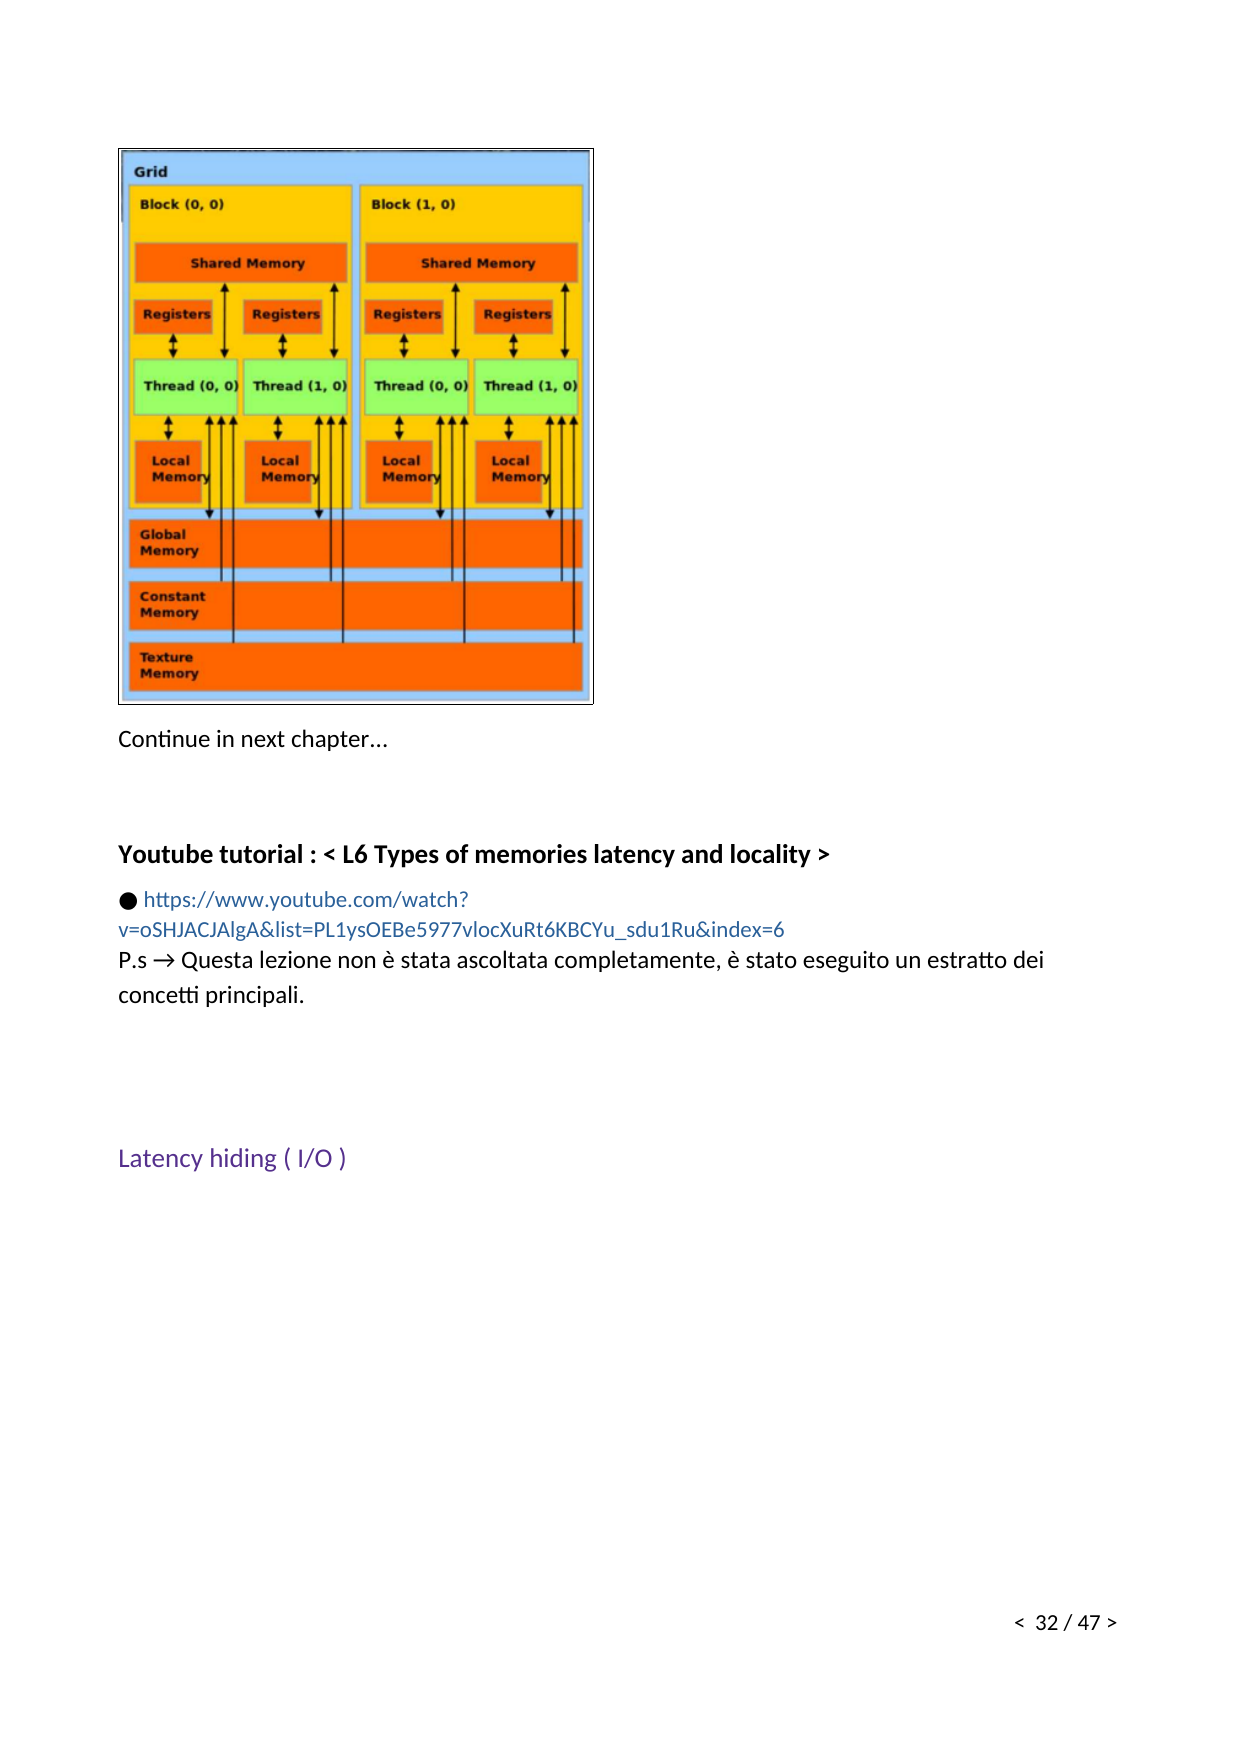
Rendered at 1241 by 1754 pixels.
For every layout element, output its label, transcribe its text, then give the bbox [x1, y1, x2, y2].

text ● https://www.youtube.com/watch?v=oSHJACJAlgA&list=PL1ysOEBe5977vlocXuRt6KBCYu_sdu1Ru&index=6 [118, 885, 1122, 943]
subtitle Latency hiding ( I/O ) [118, 1141, 1122, 1174]
text Continue in next chapter... [118, 723, 1122, 754]
subtitle Youtube tutorial : < L6 Types of memories latency and locality > [118, 837, 1122, 870]
text P.s → Questa lezione non è stata ascoltata completamente, è stato eseguito un estratto dei concetti principali. [118, 944, 1122, 1010]
picture [121, 150, 590, 702]
